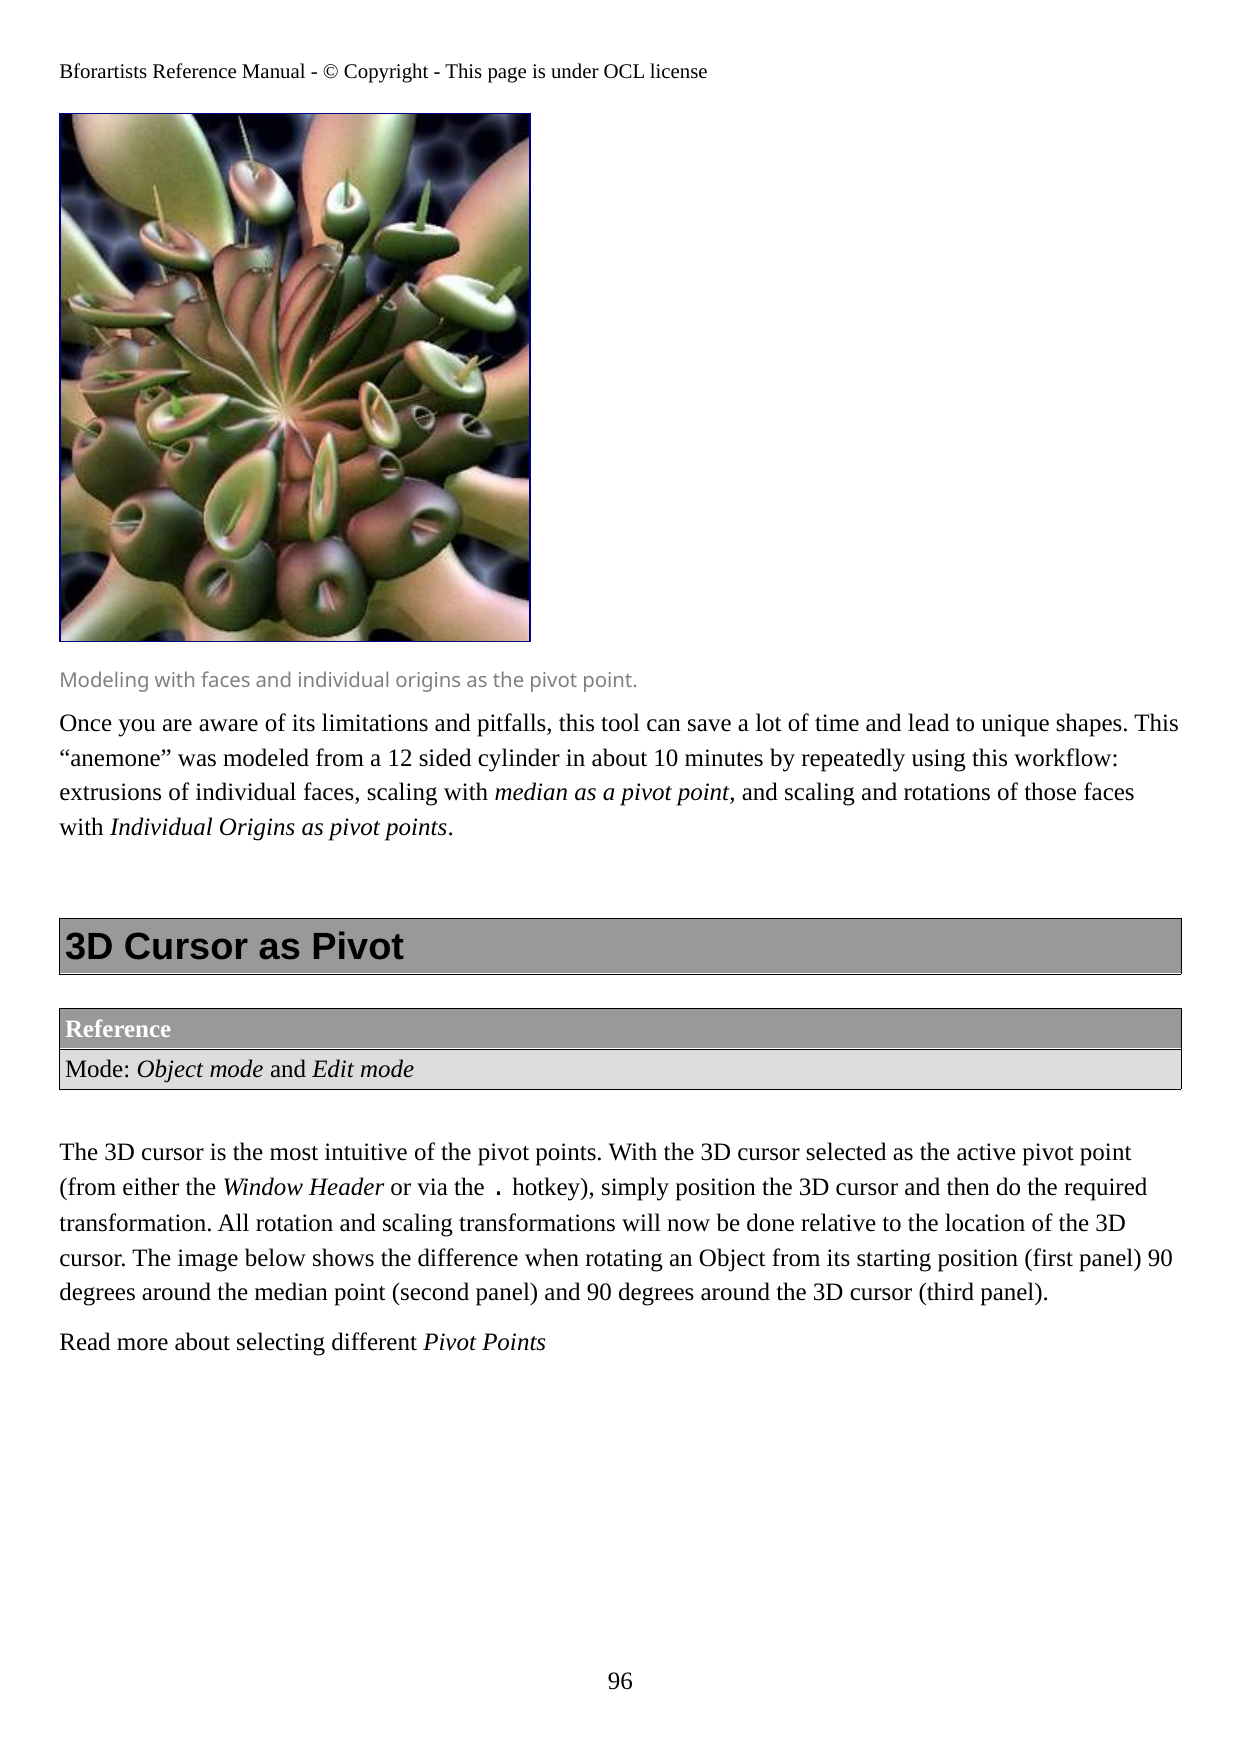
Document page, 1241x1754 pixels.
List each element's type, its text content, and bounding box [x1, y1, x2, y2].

picture [61, 114, 529, 641]
text The 3D cursor is the most intuitive of the pivot points. With the 3D cursor selected as the active pivot point (from either the Window Header or via the . hotkey), simply position the 3D cursor and then do the required transformation. All rotation and scaling transformations will now be done relative to the location of the 3D cursor. The image below shows the difference when rotating an Object from its starting position (first panel) 90 degrees around the median point (second panel) and 90 degrees around the 3D cursor (third panel). [59, 1137, 1181, 1306]
text Modeling with faces and individual origins as the pivot point. [59, 662, 1181, 694]
table_header 3D Cursor as Pivot [60, 919, 1181, 973]
table_cell Mode: Object mode and Edit mode [60, 1050, 1181, 1089]
text Read more about selecting different Pivot Points [59, 1327, 1181, 1355]
text Once you are aware of its limitations and pitfalls, this tool can save a lot of time and lead to unique shapes. This “anemone” was modeled from a 12 sided cylinder in about 10 minutes by repeatedly using this workflow: extrusions of individual faces, scaling with median as a pivot point, and scaling and rotations of those faces with Individual Origins as pivot points. [59, 708, 1181, 841]
table_header Reference [60, 1009, 1181, 1048]
